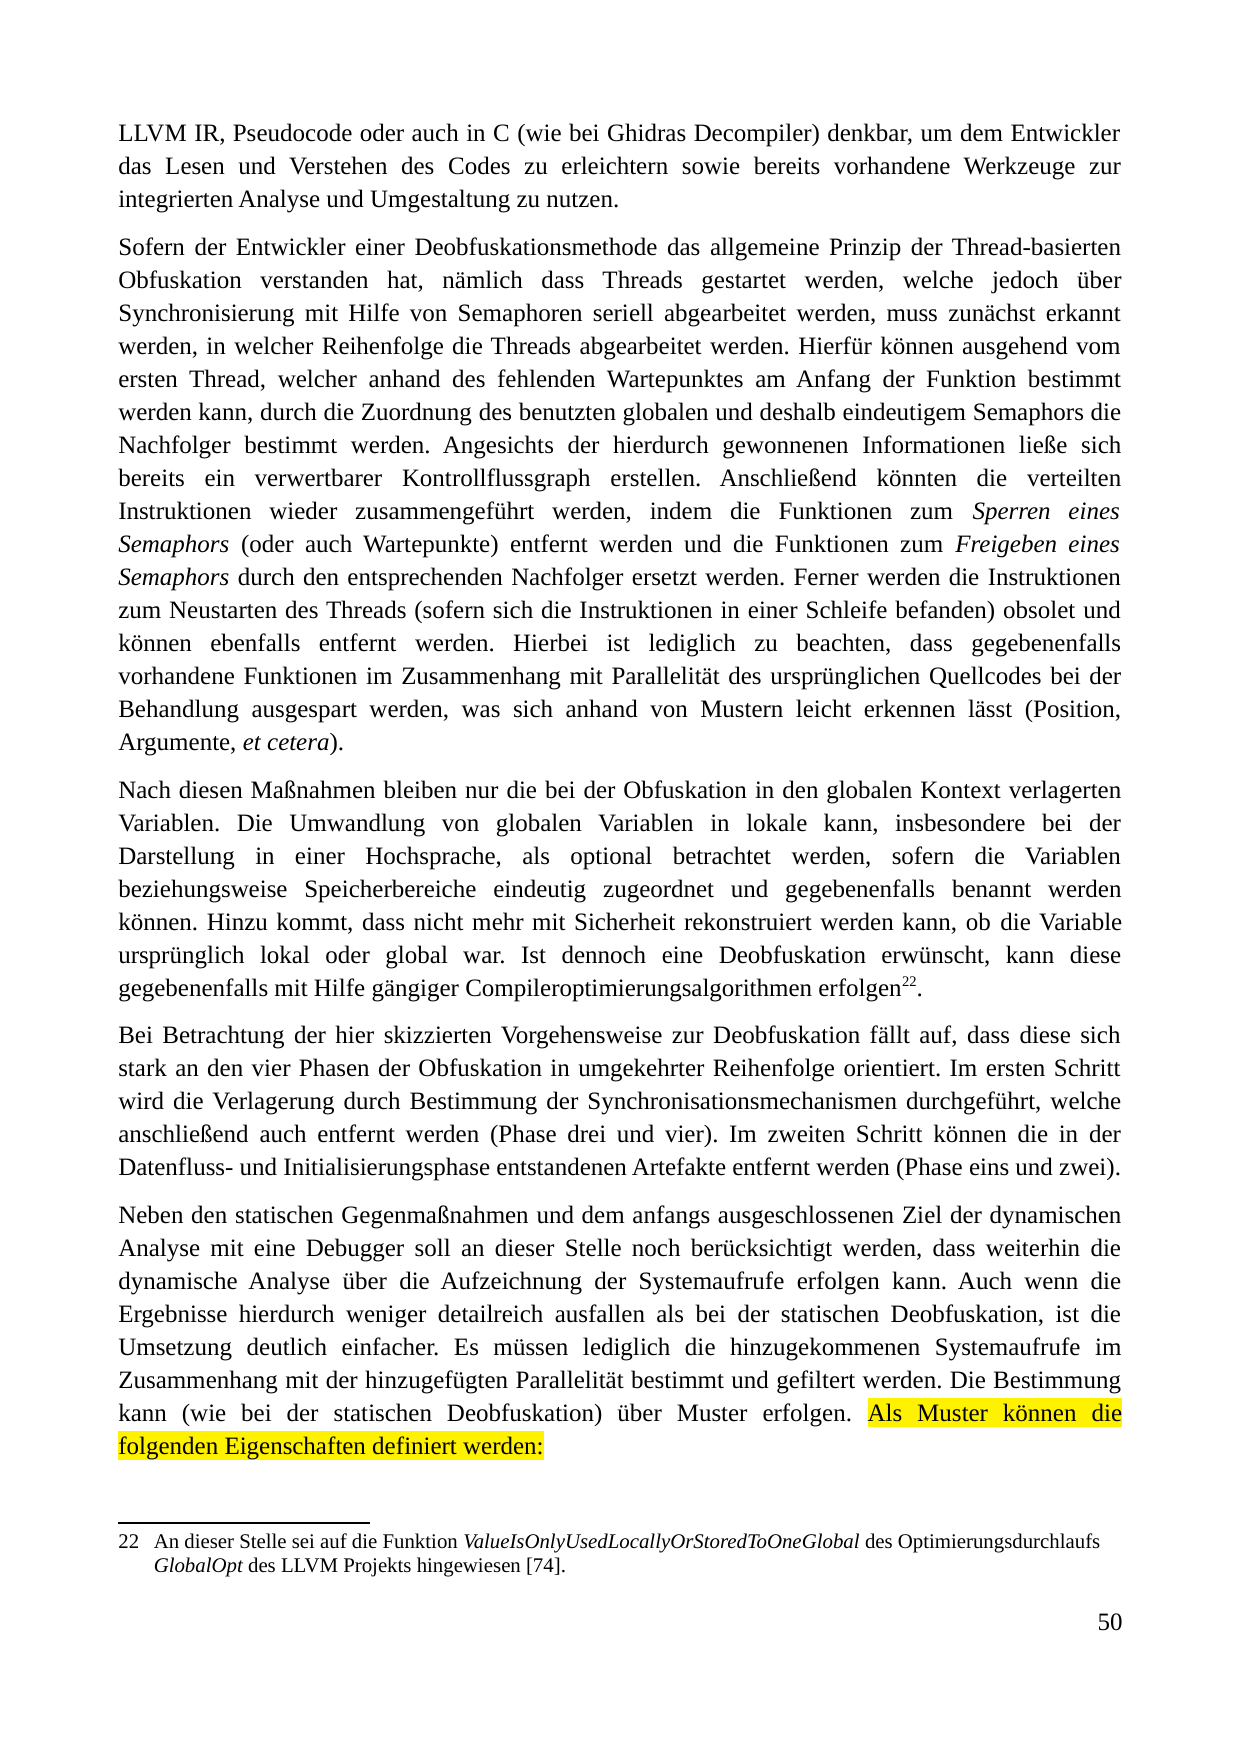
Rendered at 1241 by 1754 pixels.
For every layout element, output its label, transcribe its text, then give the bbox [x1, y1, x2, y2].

text Bei Betrachtung der hier skizzierten Vorgehensweise zur Deobfuskation fällt auf, dass diese sich stark an den vier Phasen der Obfuskation in umgekehrter Reihenfolge orientiert. Im ersten Schritt wird die Verlagerung durch Bestimmung der Synchronisationsmechanismen durchgeführt, welche anschließend auch entfernt werden (Phase drei und vier). Im zweiten Schritt können die in der Datenfluss- und Initialisierungsphase entstandenen Artefakte entfernt werden (Phase eins und zwei). [118, 1020, 1122, 1181]
text Nach diesen Maßnahmen bleiben nur die bei der Obfuskation in den globalen Kontext verlagerten Variablen. Die Umwandlung von globalen Variablen in lokale kann, insbesondere bei der Darstellung in einer Hochsprache, als optional betrachtet werden, sofern die Variablen beziehungsweise Speicherbereiche eindeutig zugeordnet und gegebenenfalls benannt werden können. Hinzu kommt, dass nicht mehr mit Sicherheit rekonstruiert werden kann, ob die Variable ursprünglich lokal oder global war. Ist dennoch eine Deobfuskation erwünscht, kann diese gegebenenfalls mit Hilfe gängiger Compileroptimierungsalgorithmen erfolgen. [118, 775, 1122, 1002]
text Neben den statischen Gegenmaßnahmen und dem anfangs ausgeschlossenen Ziel der dynamischen Analyse mit eine Debugger soll an dieser Stelle noch berücksichtigt werden, dass weiterhin die dynamische Analyse über die Aufzeichnung der Systemaufrufe erfolgen kann. Auch wenn die Ergebnisse hierdurch weniger detailreich ausfallen als bei der statischen Deobfuskation, ist die Umsetzung deutlich einfacher. Es müssen lediglich die hinzugekommenen Systemaufrufe im Zusammenhang mit der hinzugefügten Parallelität bestimmt und gefiltert werden. Die Bestimmung kann (wie bei der statischen Deobfuskation) über Muster erfolgen. Als Muster können die folgenden Eigenschaften definiert werden: [118, 1200, 1122, 1460]
text An dieser Stelle sei auf die Funktion ValueIsOnlyUsedLocallyOrStoredToOneGlobal des Optimierungsdurchlaufs GlobalOpt des LLVM Projekts hingewiesen [74]. [118, 1529, 1122, 1577]
text Sofern der Entwickler einer Deobfuskationsmethode das allgemeine Prinzip der Thread-basierten Obfuskation verstanden hat, nämlich dass Threads gestartet werden, welche jedoch über Synchronisierung mit Hilfe von Semaphoren seriell abgearbeitet werden, muss zunächst erkannt werden, in welcher Reihenfolge die Threads abgearbeitet werden. Hierfür können ausgehend vom ersten Thread, welcher anhand des fehlenden Wartepunktes am Anfang der Funktion bestimmt werden kann, durch die Zuordnung des benutzten globalen und deshalb eindeutigem Semaphors die Nachfolger bestimmt werden. Angesichts der hierdurch gewonnenen Informationen ließe sich bereits ein verwertbarer Kontrollflussgraph erstellen. Anschließend könnten die verteilten Instruktionen wieder zusammengeführt werden, indem die Funktionen zum Sperren eines Semaphors (oder auch Wartepunkte) entfernt werden und die Funktionen zum Freigeben eines Semaphors durch den entsprechenden Nachfolger ersetzt werden. Ferner werden die Instruktionen zum Neustarten des Threads (sofern sich die Instruktionen in einer Schleife befanden) obsolet und können ebenfalls entfernt werden. Hierbei ist lediglich zu beachten, dass gegebenenfalls vorhandene Funktionen im Zusammenhang mit Parallelität des ursprünglichen Quellcodes bei der Behandlung ausgespart werden, was sich anhand von Mustern leicht erkennen lässt (Position, Argumente, et cetera). [118, 232, 1122, 756]
text LLVM IR, Pseudocode oder auch in C (wie bei Ghidras Decompiler) denkbar, um dem Entwickler das Lesen und Verstehen des Codes zu erleichtern sowie bereits vorhandene Werkzeuge zur integrierten Analyse und Umgestaltung zu nutzen. [118, 118, 1122, 213]
